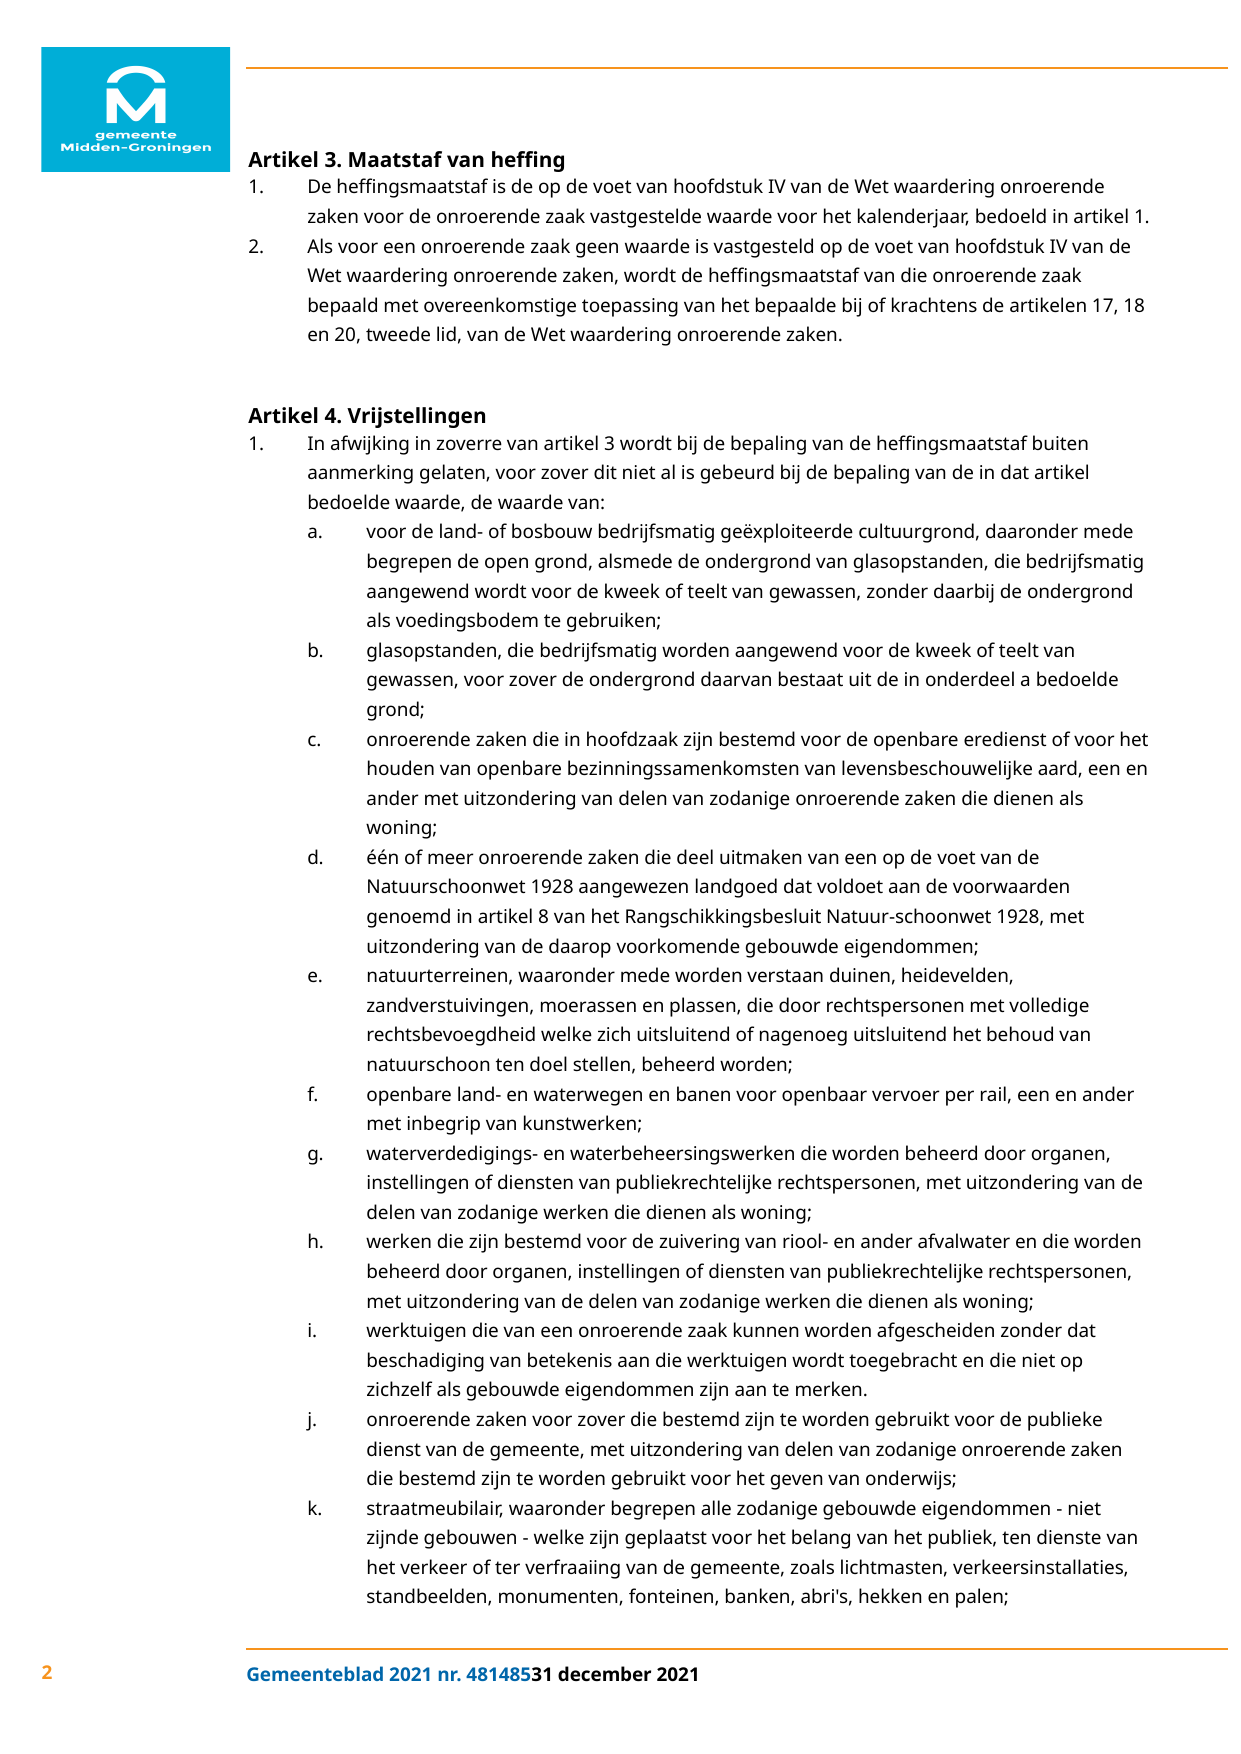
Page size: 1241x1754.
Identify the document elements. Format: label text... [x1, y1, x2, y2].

list De heffingsmaatstaf is de op de voet van hoofdstuk IV van de Wet waardering onroerende zaken voor de onroerende zaak vastgestelde waarde voor het kalenderjaar, bedoeld in artikel 1. [248, 174, 1152, 229]
list natuurterreinen, waaronder mede worden verstaan duinen, heidevelden, zandverstuivingen, moerassen en plassen, die door rechtspersonen met volledige rechtsbevoegdheid welke zich uitsluitend of nagenoeg uitsluitend het behoud van natuurschoon ten doel stellen, beheerd worden; [307, 962, 1152, 1077]
list Als voor een onroerende zaak geen waarde is vastgesteld op de voet van hoofdstuk IV van de Wet waardering onroerende zaken, wordt de heffingsmaatstaf van die onroerende zaak bepaald met overeenkomstige toepassing van het bepaalde bij of krachtens de artikelen 17, 18 en 20, tweede lid, van de Wet waardering onroerende zaken. [248, 233, 1152, 347]
text Artikel 4. Vrijstellingen [248, 402, 1152, 430]
list voor de land- of bosbouw bedrijfsmatig geëxploiteerde cultuurgrond, daaronder mede begrepen de open grond, alsmede de ondergrond van glasopstanden, die bedrijfsmatig aangewend wordt voor de kweek of teelt van gewassen, zonder daarbij de ondergrond als voedingsbodem te gebruiken; [307, 519, 1152, 633]
list onroerende zaken voor zover die bestemd zijn te worden gebruikt voor de publieke dienst van de gemeente, met uitzondering van delen van zodanige onroerende zaken die bestemd zijn te worden gebruikt voor het geven van onderwijs; [307, 1406, 1152, 1491]
list openbare land- en waterwegen en banen voor openbaar vervoer per rail, een en ander met inbegrip van kunstwerken; [307, 1081, 1152, 1136]
picture [107, 89, 165, 122]
list straatmeubilair, waaronder begrepen alle zodanige gebouwde eigendommen - niet zijnde gebouwen - welke zijn geplaatst voor het belang van het publiek, ten dienste van het verkeer of ter verfraaiing van de gemeente, zoals lichtmasten, verkeersinstallaties, standbeelden, monumenten, fonteinen, banken, abri's, hekken en palen; [307, 1495, 1152, 1609]
list glasopstanden, die bedrijfsmatig worden aangewend voor de kweek of teelt van gewassen, voor zover de ondergrond daarvan bestaat uit de in onderdeel a bedoelde grond; [307, 637, 1152, 722]
list werktuigen die van een onroerende zaak kunnen worden afgescheiden zonder dat beschadiging van betekenis aan die werktuigen wordt toegebracht en die niet op zichzelf als gebouwde eigendommen zijn aan te merken. [307, 1317, 1152, 1402]
list waterverdedigings- en waterbeheersingswerken die worden beheerd door organen, instellingen of diensten van publiekrechtelijke rechtspersonen, met uitzondering van de delen van zodanige werken die dienen als woning; [307, 1140, 1152, 1225]
picture [108, 66, 164, 82]
list In afwijking in zoverre van artikel 3 wordt bij de bepaling van de heffingsmaatstaf buiten aanmerking gelaten, voor zover dit niet al is gebeurd bij de bepaling van de in dat artikel bedoelde waarde, de waarde van: [248, 430, 1152, 515]
list onroerende zaken die in hoofdzaak zijn bestemd voor de openbare eredienst of voor het houden van openbare bezinningssamenkomsten van levensbeschouwelijke aard, een en ander met uitzondering van delen van zodanige onroerende zaken die dienen als woning; [307, 726, 1152, 840]
picture [184, 146, 190, 153]
list één of meer onroerende zaken die deel uitmaken van een op de voet van de Natuurschoonwet 1928 aangewezen landgoed dat voldoet aan de voorwaarden genoemd in artikel 8 van het Rangschikkingsbesluit Natuur-schoonwet 1928, met uitzondering van de daarop voorkomende gebouwde eigendommen; [307, 844, 1152, 959]
text Artikel 3. Maatstaf van heffing [248, 145, 1152, 174]
list werken die zijn bestemd voor de zuivering van riool- en ander afvalwater en die worden beheerd door organen, instellingen of diensten van publiekrechtelijke rechtspersonen, met uitzondering van de delen van zodanige werken die dienen als woning; [307, 1229, 1152, 1314]
